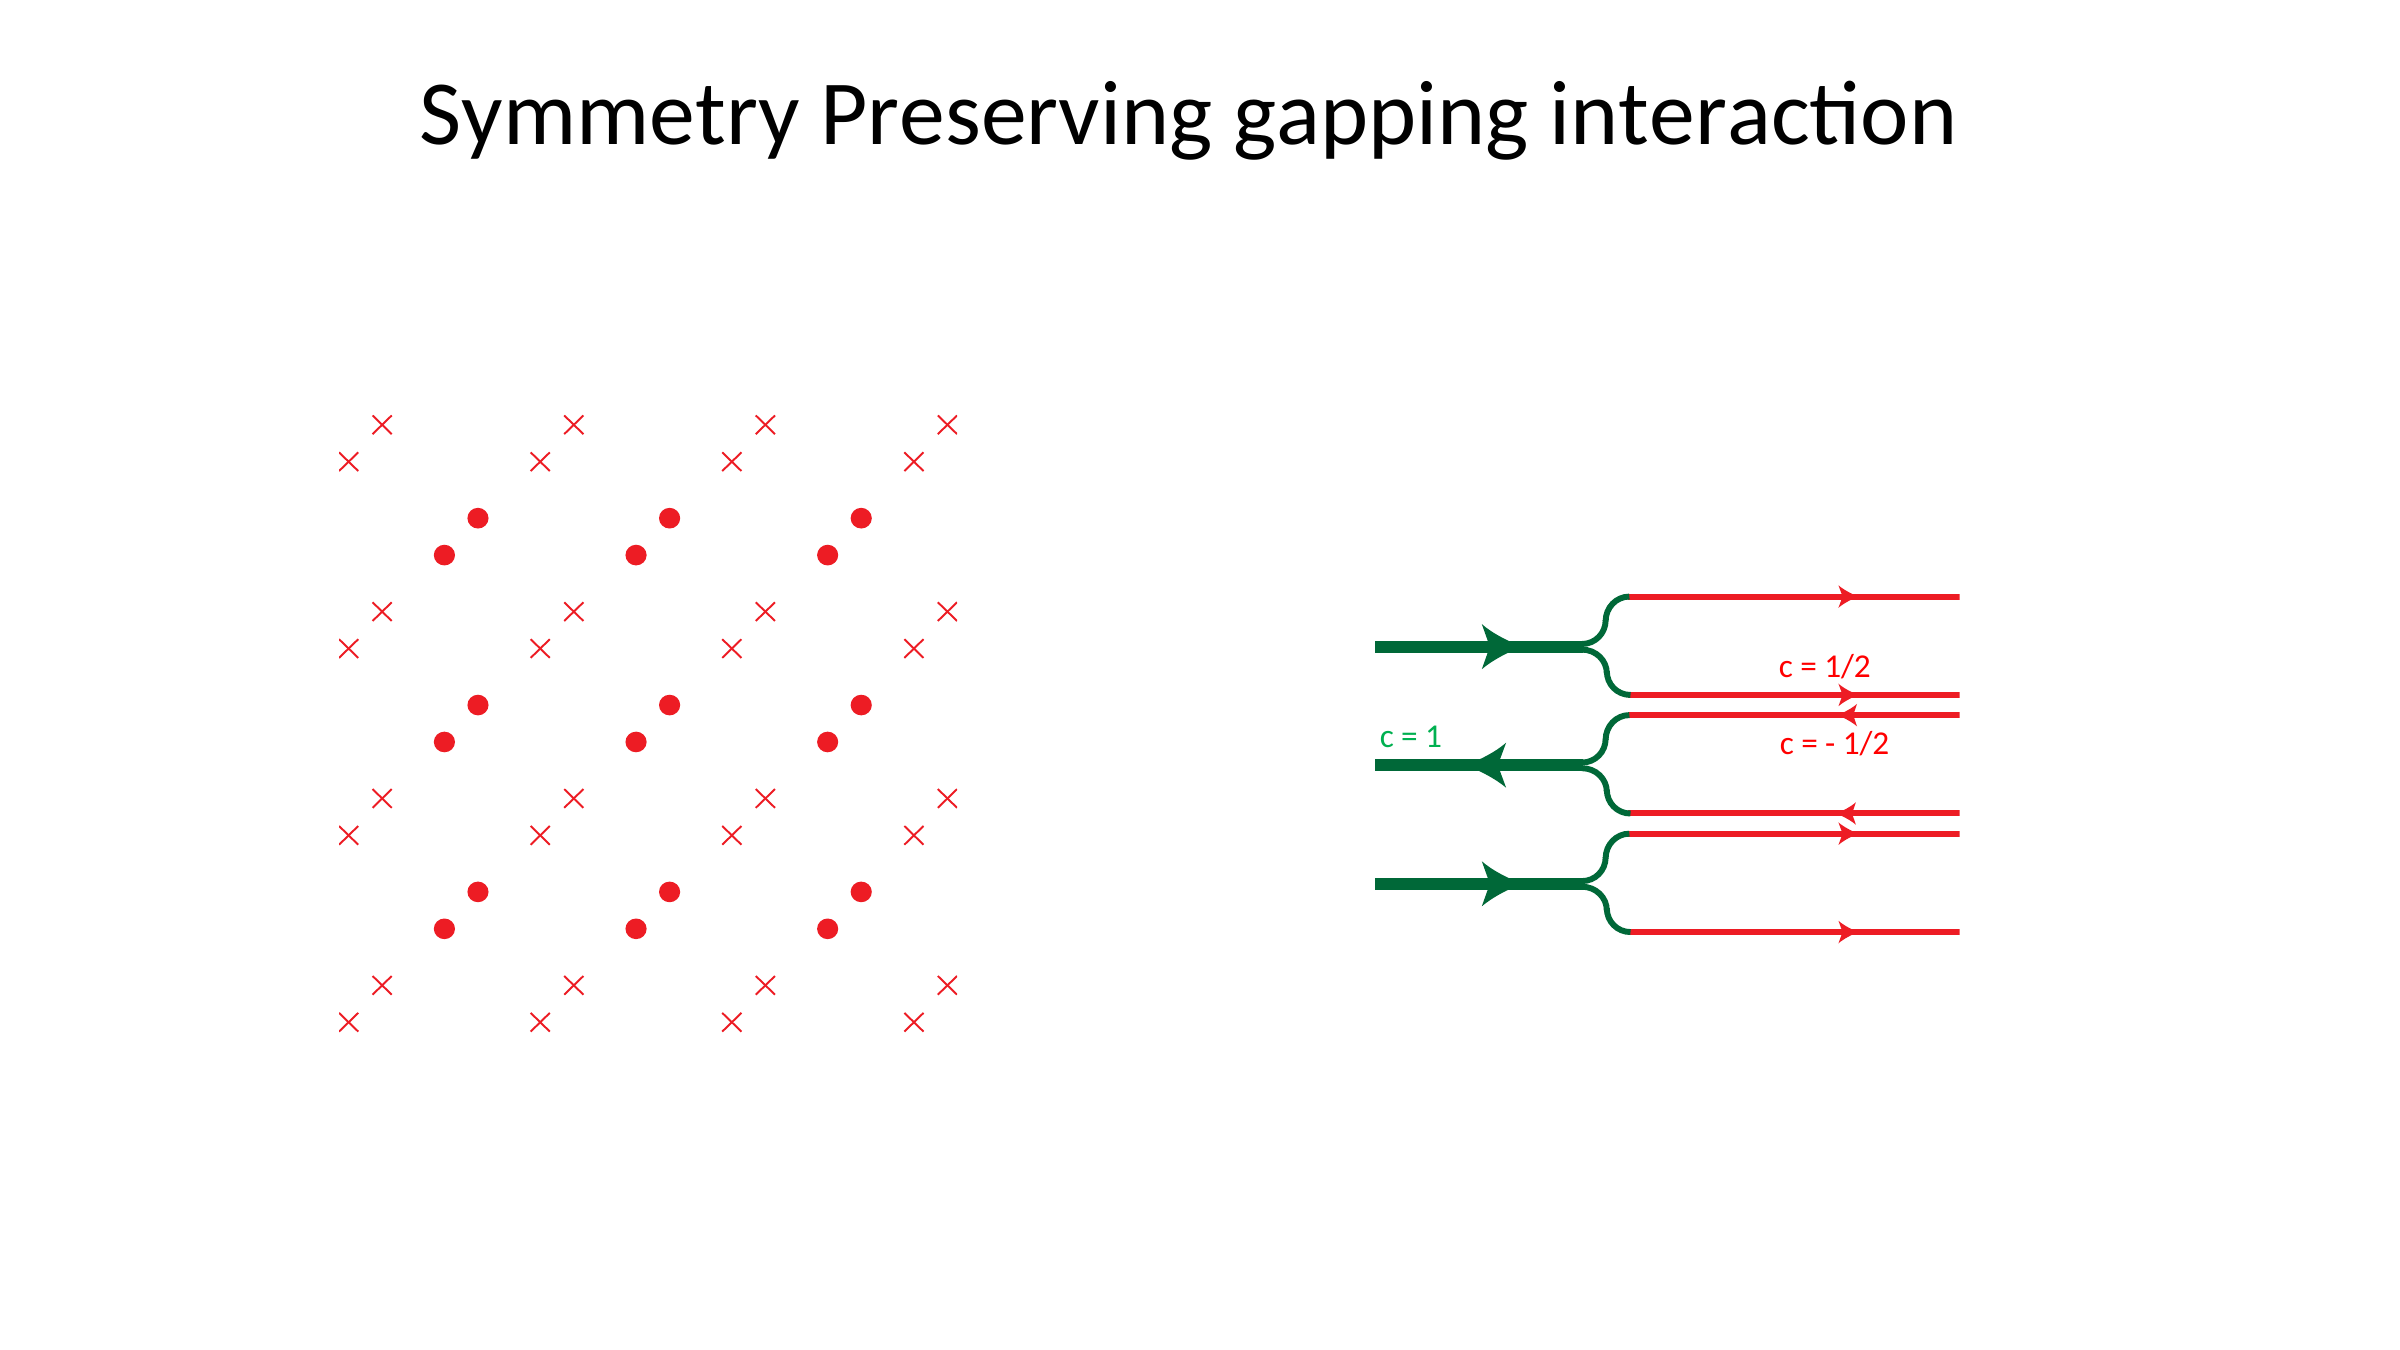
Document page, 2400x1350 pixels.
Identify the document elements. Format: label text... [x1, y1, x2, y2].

text_box c = 1 [1364, 706, 1532, 802]
text_box c = 1/2 [1764, 636, 1932, 732]
text_box Symmetry Preserving gapping interaction [405, 45, 2011, 280]
picture [339, 414, 958, 1033]
picture [1374, 585, 1960, 944]
text_box c = - 1/2 [1765, 713, 1932, 809]
